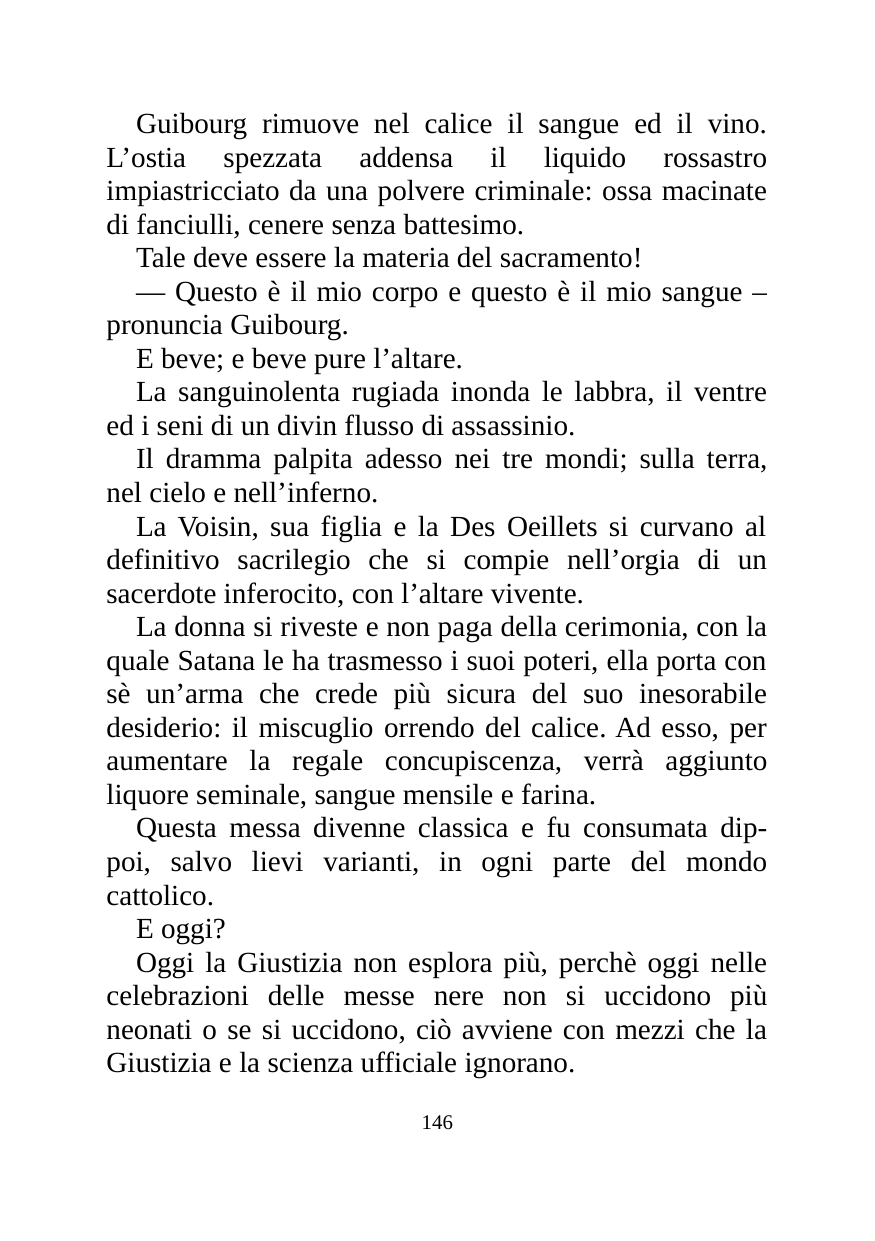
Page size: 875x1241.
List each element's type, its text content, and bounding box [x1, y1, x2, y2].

text Oggi la Giustizia non esplora più, perchè oggi nelle celebrazioni delle messe nere non si uccidono più neonati o se si uccidono, ciò avviene con mezzi che la Giustizia e la scienza ufficiale ignorano. [106, 945, 768, 1079]
text E beve; e beve pure l’altare. [106, 341, 768, 374]
text — Questo è il mio corpo e questo è il mio sangue – pronuncia Guibourg. [106, 274, 768, 341]
text E oggi? [106, 911, 768, 945]
text Il dramma palpita adesso nei tre mondi; sulla terra, nel cielo e nell’inferno. [106, 442, 768, 509]
text Guibourg rimuove nel calice il sangue ed il vino. L’ostia spezzata addensa il liquido rossastro impiastricciato da una polvere criminale: ossa macinate di fanciulli, cenere senza battesimo. [106, 106, 768, 240]
text Questa messa divenne classica e fu consumata dip- poi, salvo lievi varianti, in ogni parte del mondo cattolico. [106, 811, 768, 911]
text La donna si riveste e non paga della cerimonia, con la quale Satana le ha trasmesso i suoi poteri, ella porta con sè un’arma che crede più sicura del suo inesorabile desiderio: il miscuglio orrendo del calice. Ad esso, per aumentare la regale concupiscenza, verrà aggiunto liquore seminale, sangue mensile e farina. [106, 609, 768, 811]
text Tale deve essere la materia del sacramento! [106, 240, 768, 274]
text La Voisin, sua figlia e la Des Oeillets si curvano al definitivo sacrilegio che si compie nell’orgia di un sacerdote inferocito, con l’altare vivente. [106, 509, 768, 609]
text La sanguinolenta rugiada inonda le labbra, il ventre ed i seni di un divin flusso di assassinio. [106, 374, 768, 442]
